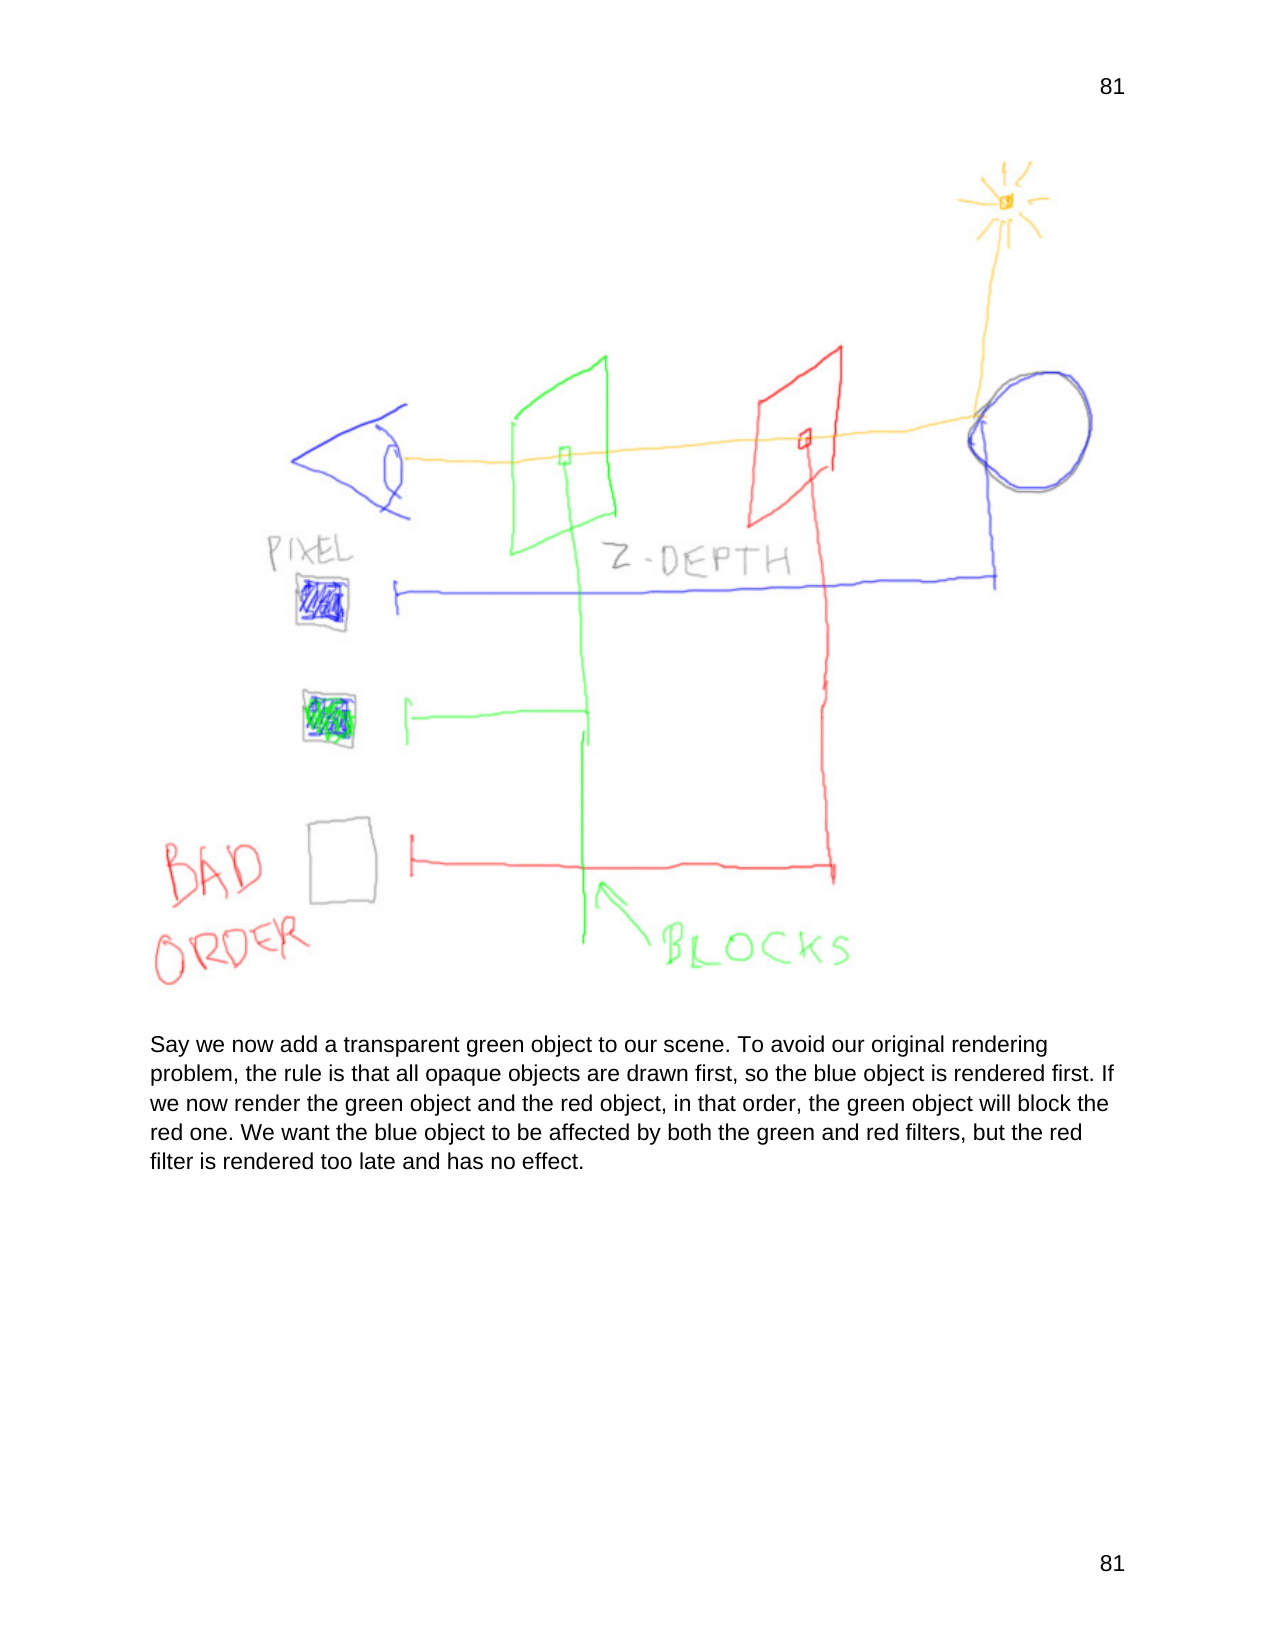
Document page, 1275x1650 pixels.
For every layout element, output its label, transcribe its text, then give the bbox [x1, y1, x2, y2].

text Say we now add a transparent green object to our scene. To avoid our original rendering problem, the rule is that all opaque objects are drawn first, so the blue object is rendered first. If we now render the green object and the red object, in that order, the green object will block the red one. We want the blue object to be affected by both the green and red filters, but the red filter is rendered too late and has no effect. [150, 1032, 1125, 1175]
picture [150, 150, 1104, 999]
